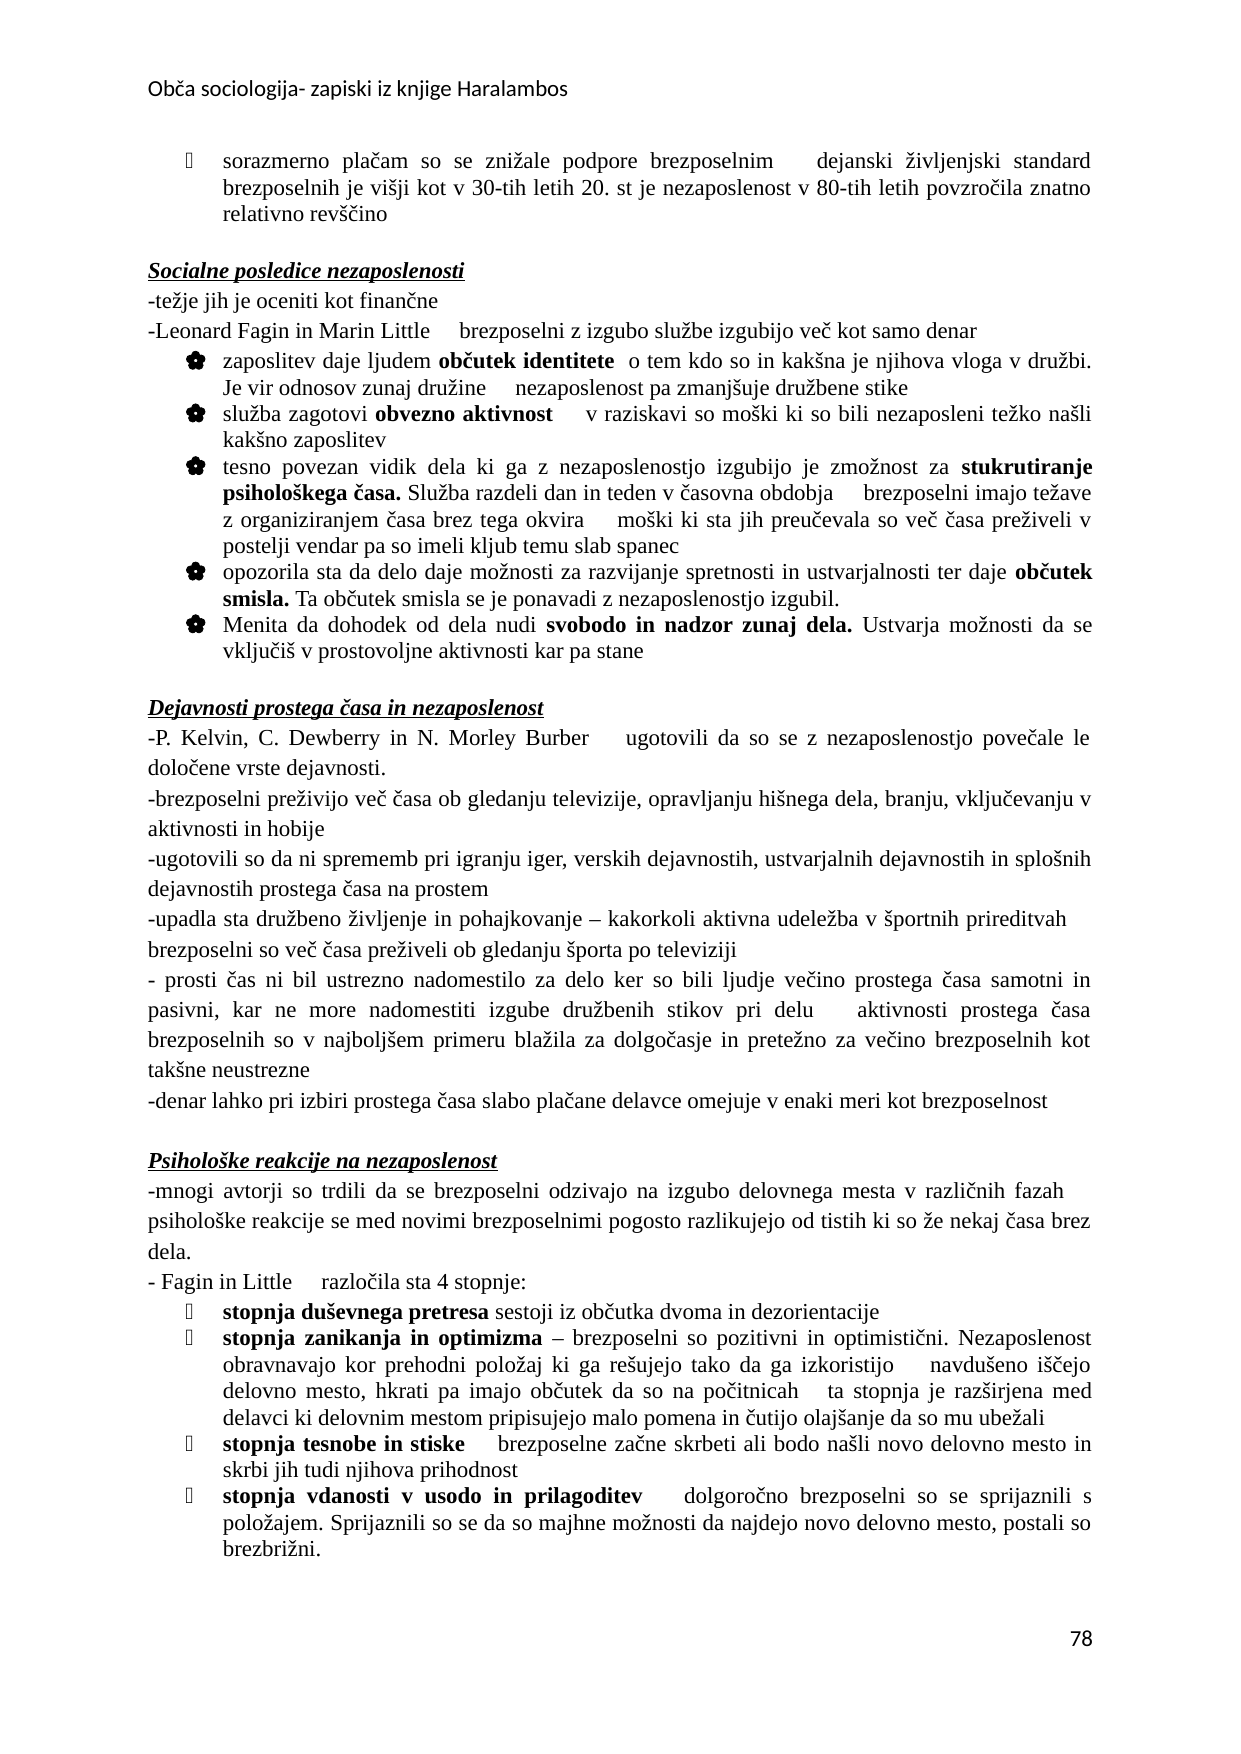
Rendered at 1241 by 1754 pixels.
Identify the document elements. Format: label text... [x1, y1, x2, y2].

list tesno povezan vidik dela ki ga z nezaposlenostjo izgubijo je zmožnost za stukrutiranje psihološkega časa. Služba razdeli dan in teden v časovna obdobja  brezposelni imajo težave z organiziranjem časa brez tega okvira  moški ki sta jih preučevala so več časa preživeli v postelji vendar pa so imeli kljub temu slab spanec [185, 453, 1093, 558]
list stopnja duševnega pretresa sestoji iz občutka dvoma in dezorientacije [185, 1298, 1093, 1324]
text -ugotovili so da ni sprememb pri igranju iger, verskih dejavnostih, ustvarjalnih dejavnostih in splošnih dejavnostih prostega časa na prostem [148, 845, 1093, 902]
text -brezposelni preživijo več časa ob gledanju televizije, opravljanju hišnega dela, branju, vključevanju v aktivnosti in hobije [148, 784, 1093, 841]
text Socialne posledice nezaposlenosti [148, 257, 1093, 283]
text -Leonard Fagin in Marin Little  brezposelni z izgubo službe izgubijo več kot samo denar [148, 317, 1093, 344]
text Psihološke reakcije na nezaposlenost [148, 1147, 1093, 1173]
list zaposlitev daje ljudem občutek identitete o tem kdo so in kakšna je njihova vloga v družbi. Je vir odnosov zunaj družine  nezaposlenost pa zmanjšuje družbene stike [185, 347, 1093, 400]
list stopnja zanikanja in optimizma – brezposelni so pozitivni in optimistični. Nezaposlenost obravnavajo kor prehodni položaj ki ga rešujejo tako da ga izkoristijo  navdušeno iščejo delovno mesto, hkrati pa imajo občutek da so na počitnicah ta stopnja je razširjena med delavci ki delovnim mestom pripisujejo malo pomena in čutijo olajšanje da so mu ubežali [185, 1324, 1093, 1430]
list sorazmerno plačam so se znižale podpore brezposelnim  dejanski življenjski standard brezposelnih je višji kot v 30-tih letih 20. st je nezaposlenost v 80-tih letih povzročila znatno relativno revščino [185, 148, 1093, 227]
text Dejavnosti prostega časa in nezaposlenost [148, 694, 1093, 720]
text - Fagin in Little  razločila sta 4 stopnje: [148, 1268, 1093, 1294]
list Menita da dohodek od dela nudi svobodo in nadzor zunaj dela. Ustvarja možnosti da se vključiš v prostovoljne aktivnosti kar pa stane [185, 611, 1093, 664]
list stopnja vdanosti v usodo in prilagoditev  dolgoročno brezposelni so se sprijaznili s položajem. Sprijaznili so se da so majhne možnosti da najdejo novo delovno mesto, postali so brezbrižni. [185, 1483, 1093, 1562]
text -upadla sta družbeno življenje in pohajkovanje – kakorkoli aktivna udeležba v športnih prireditvah  brezposelni so več časa preživeli ob gledanju športa po televiziji [148, 905, 1093, 962]
list stopnja tesnobe in stiske brezposelne začne skrbeti ali bodo našli novo delovno mesto in skrbi jih tudi njihova prihodnost [185, 1430, 1093, 1483]
text -P. Kelvin, C. Dewberry in N. Morley Burber  ugotovili da so se z nezaposlenostjo povečale le določene vrste dejavnosti. [148, 724, 1093, 781]
text - prosti čas ni bil ustrezno nadomestilo za delo ker so bili ljudje večino prostega časa samotni in pasivni, kar ne more nadomestiti izgube družbenih stikov pri delu  aktivnosti prostega časa brezposelnih so v najboljšem primeru blažila za dolgočasje in pretežno za večino brezposelnih kot takšne neustrezne [148, 966, 1093, 1083]
text -težje jih je oceniti kot finančne [148, 287, 1093, 313]
text -mnogi avtorji so trdili da se brezposelni odzivajo na izgubo delovnega mesta v različnih fazah  psihološke reakcije se med novimi brezposelnimi pogosto razlikujejo od tistih ki so že nekaj časa brez dela. [148, 1177, 1093, 1264]
list opozorila sta da delo daje možnosti za razvijanje spretnosti in ustvarjalnosti ter daje občutek smisla. Ta občutek smisla se je ponavadi z nezaposlenostjo izgubil. [185, 558, 1093, 611]
list služba zagotovi obvezno aktivnost  v raziskavi so moški ki so bili nezaposleni težko našli kakšno zaposlitev [185, 400, 1093, 453]
text -denar lahko pri izbiri prostega časa slabo plačane delavce omejuje v enaki meri kot brezposelnost [148, 1087, 1093, 1113]
